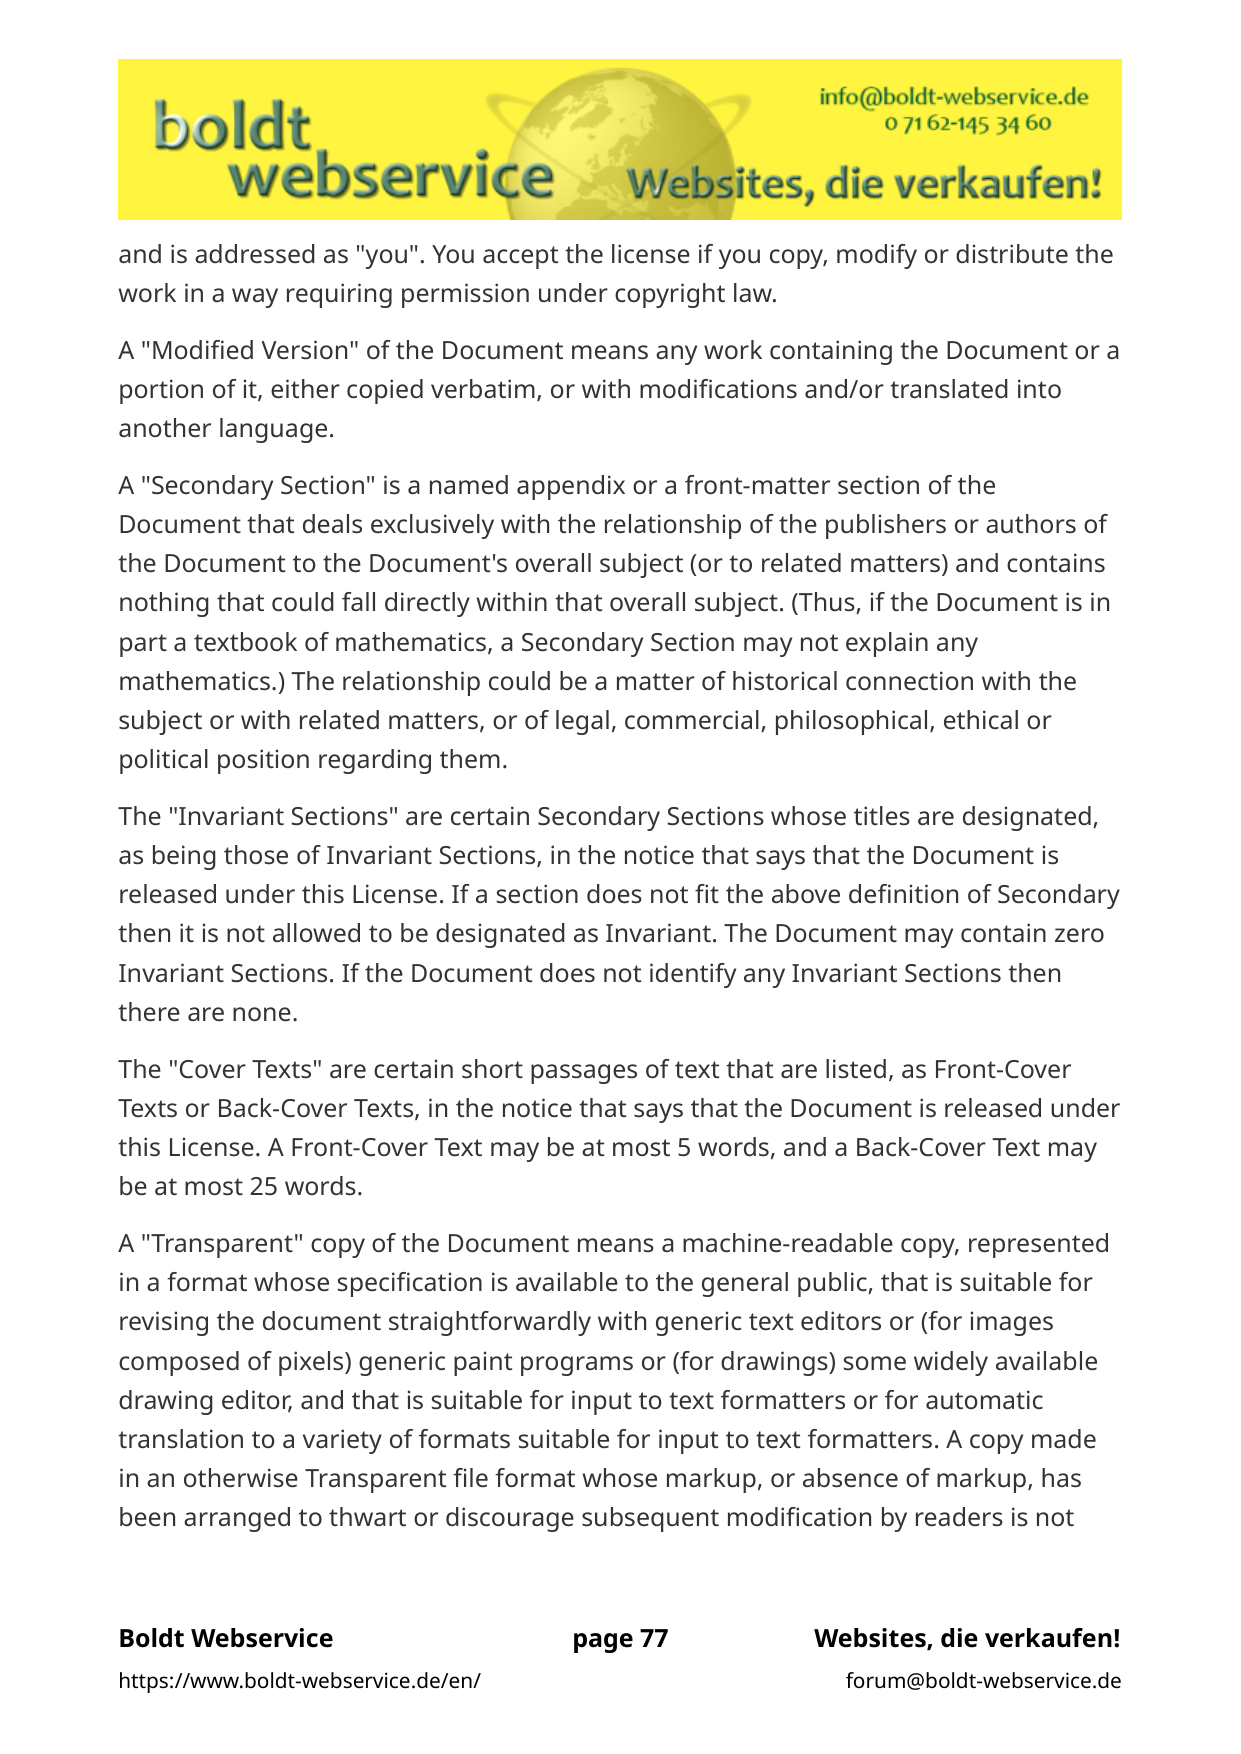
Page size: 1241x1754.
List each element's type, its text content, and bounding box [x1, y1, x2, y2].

text The "Cover Texts" are certain short passages of text that are listed, as Front-Cover Texts or Back-Cover Texts, in the notice that says that the Document is released under this License. A Front-Cover Text may be at most 5 words, and a Back-Cover Text may be at most 25 words. [118, 1051, 1122, 1203]
text and is addressed as "you". You accept the license if you copy, modify or distribute the work in a way requiring permission under copyright law. [118, 236, 1122, 309]
text A "Secondary Section" is a named appendix or a front-matter section of the Document that deals exclusively with the relationship of the publishers or authors of the Document to the Document's overall subject (or to related matters) and contains nothing that could fall directly within that overall subject. (Thus, if the Document is in part a textbook of mathematics, a Secondary Section may not explain any mathematics.) The relationship could be a matter of historical connection with the subject or with related matters, or of legal, commercial, philosophical, ethical or political position regarding them. [118, 467, 1122, 776]
text The "Invariant Sections" are certain Secondary Sections whose titles are designated, as being those of Invariant Sections, in the notice that says that the Document is released under this License. If a section does not fit the above definition of Secondary then it is not allowed to be designated as Invariant. The Document may contain zero Invariant Sections. If the Document does not identify any Invariant Sections then there are none. [118, 798, 1122, 1028]
text A "Transparent" copy of the Document means a machine-readable copy, represented in a format whose specification is available to the general public, that is suitable for revising the document straightforwardly with generic text editors or (for images composed of pixels) generic paint programs or (for drawings) some widely available drawing editor, and that is suitable for input to text formatters or for automatic translation to a variety of formats suitable for input to text formatters. A copy made in an otherwise Transparent file format whose markup, or absence of markup, has been arranged to thwart or discourage subsequent modification by readers is not [118, 1226, 1122, 1534]
picture [118, 59, 1123, 220]
text A "Modified Version" of the Document means any work containing the Document or a portion of it, either copied verbatim, or with modifications and/or translated into another language. [118, 332, 1122, 445]
